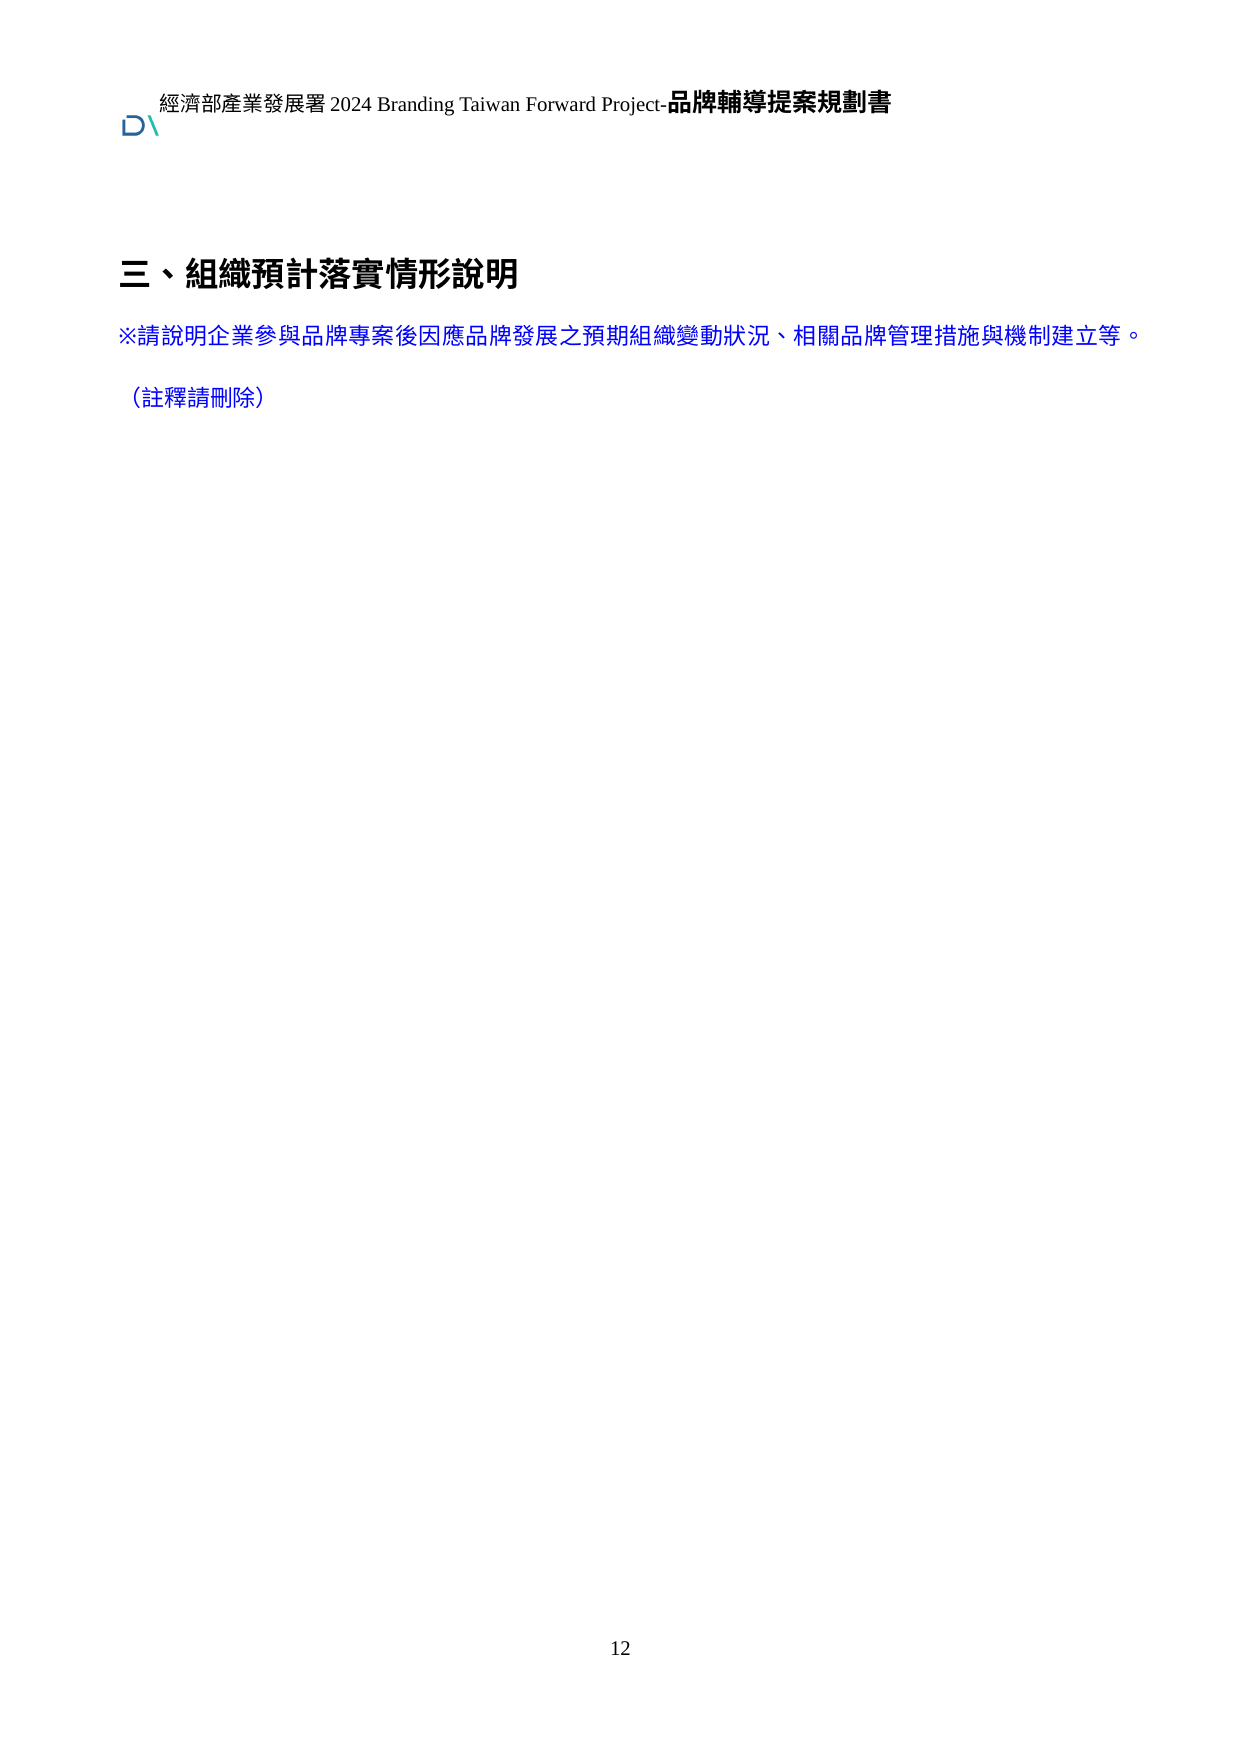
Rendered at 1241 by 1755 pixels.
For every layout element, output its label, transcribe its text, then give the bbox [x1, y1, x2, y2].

text ※請說明企業參與品牌專案後因應品牌發展之預期組織變動狀況、相關品牌管理措施與機制建立等。（註釋請刪除） [118, 293, 1122, 418]
text 三、組織預計落實情形說明 [118, 230, 1122, 293]
